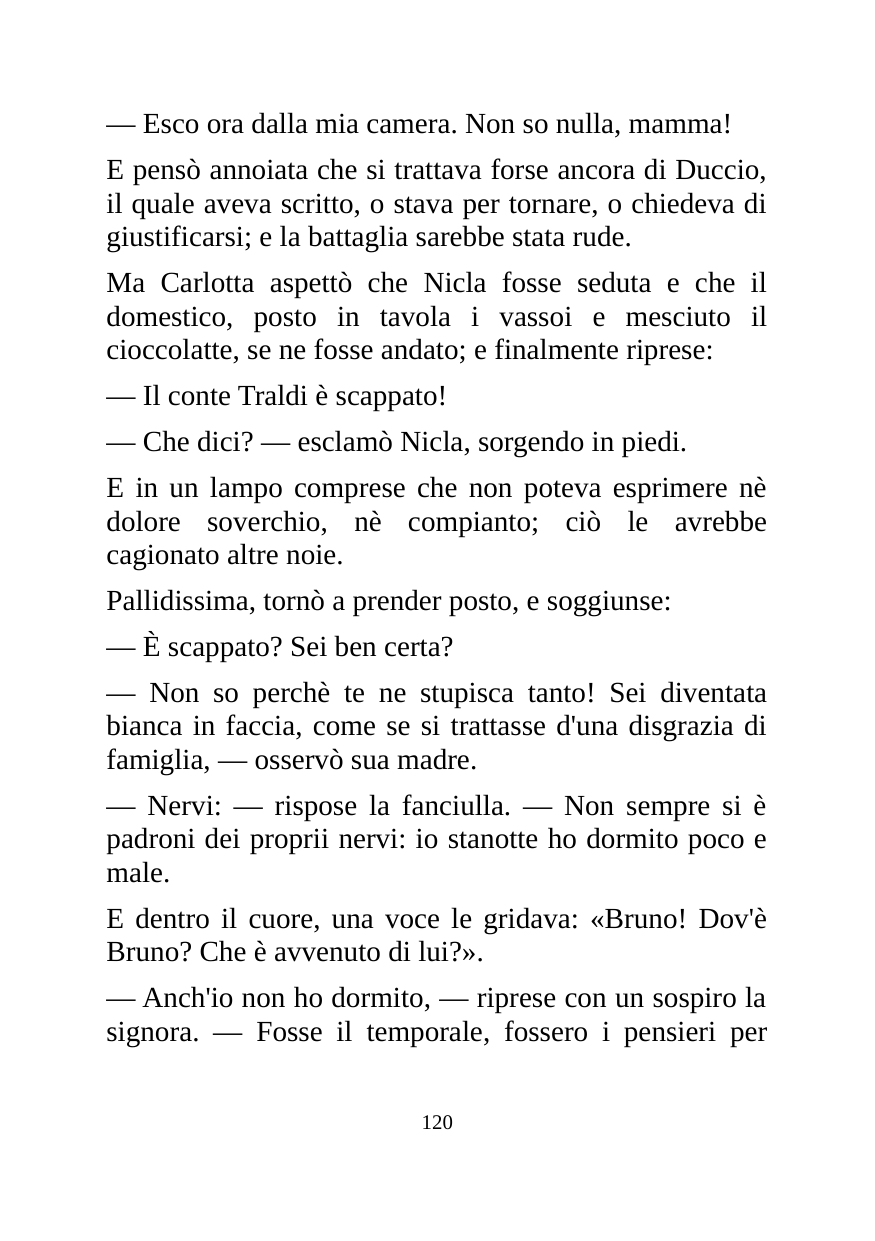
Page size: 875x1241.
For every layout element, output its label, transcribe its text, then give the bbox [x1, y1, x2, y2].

text — Il conte Traldi è scappato! [106, 378, 768, 412]
text — Che dici? — esclamò Nicla, sorgendo in piedi. [106, 424, 768, 458]
text — Anch'io non ho dormito, — riprese con un sospiro la signora. — Fosse il temporale, fossero i pensieri per [106, 981, 768, 1048]
text Ma Carlotta aspettò che Nicla fosse seduta e che il domestico, posto in tavola i vassoi e mesciuto il cioccolatte, se ne fosse andato; e finalmente riprese: [106, 265, 768, 366]
text E pensò annoiata che si trattava forse ancora di Duccio, il quale aveva scritto, o stava per tornare, o chiedeva di giustificarsi; e la battaglia sarebbe stata rude. [106, 152, 768, 253]
text Pallidissima, tornò a prender posto, e soggiunse: [106, 583, 768, 617]
text — Non so perchè te ne stupisca tanto! Sei diventata bianca in faccia, come se si trattasse d'una disgrazia di famiglia, — osservò sua madre. [106, 675, 768, 776]
text E dentro il cuore, una voce le gridava: «Bruno! Dov'è Bruno? Che è avvenuto di lui?». [106, 901, 768, 968]
text — Esco ora dalla mia camera. Non so nulla, mamma! [106, 106, 768, 140]
text — Nervi: — rispose la fanciulla. — Non sempre si è padroni dei proprii nervi: io stanotte ho dormito poco e male. [106, 788, 768, 889]
text E in un lampo comprese che non poteva esprimere nè dolore soverchio, nè compianto; ciò le avrebbe cagionato altre noie. [106, 470, 768, 571]
text — È scappato? Sei ben certa? [106, 629, 768, 663]
